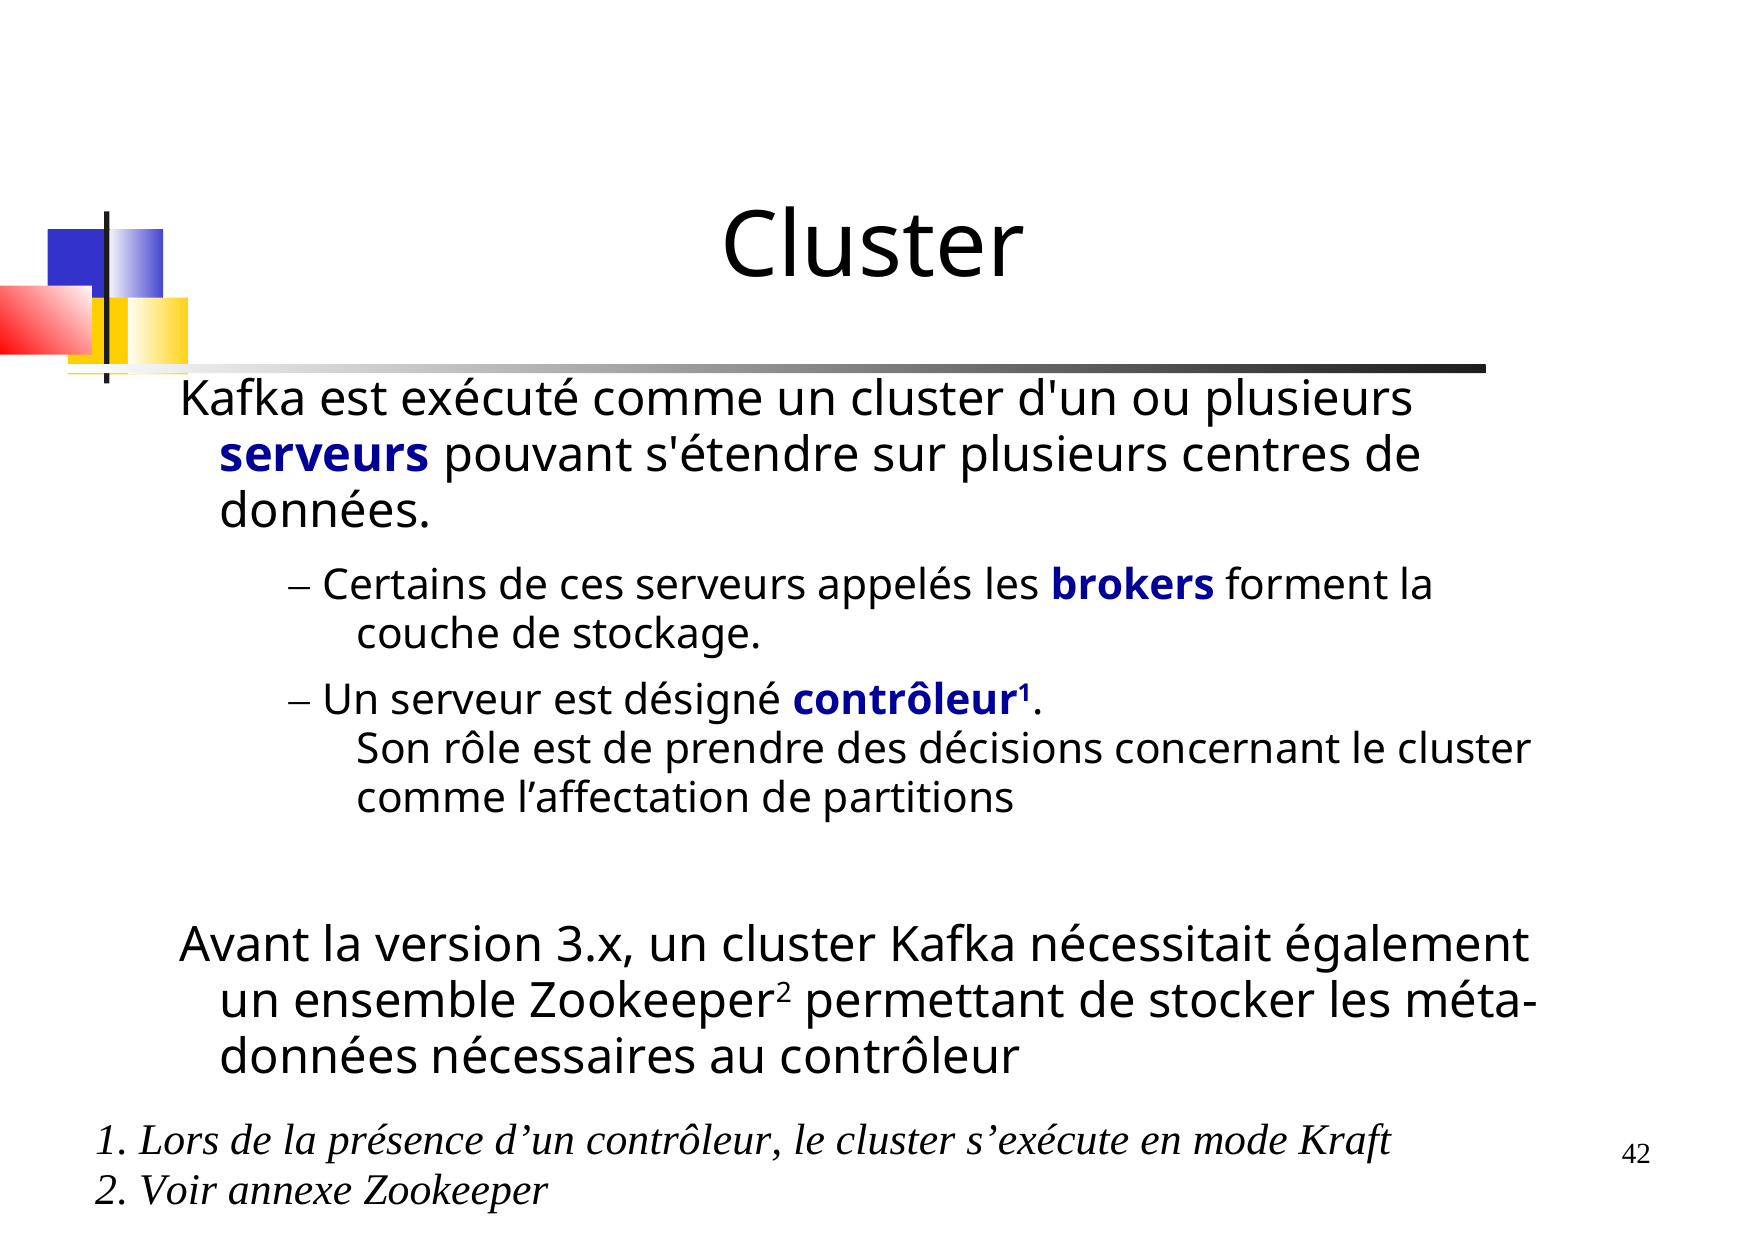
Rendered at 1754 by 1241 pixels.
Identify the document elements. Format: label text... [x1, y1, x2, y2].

list Kafka est exécuté comme un cluster d'un ou plusieurs serveurs pouvant s'étendre sur plusieurs centres de données. Certains de ces serveurs appelés les brokers forment la couche de stockage. Un serveur est désigné contrôleur1. Son rôle est de prendre des décisions concernant le cluster comme l’affectation de partitions Avant la version 3.x, un cluster Kafka nécessitait également un ensemble Zookeeper2 permettant de stocker les méta-données nécessaires au contrôleur [179, 371, 1567, 1091]
text_box 1. Lors de la présence d’un contrôleur, le cluster s’exécute en mode Kraft 2. Voir annexe Zookeeper [80, 1107, 1419, 1222]
title Cluster [179, 139, 1567, 351]
